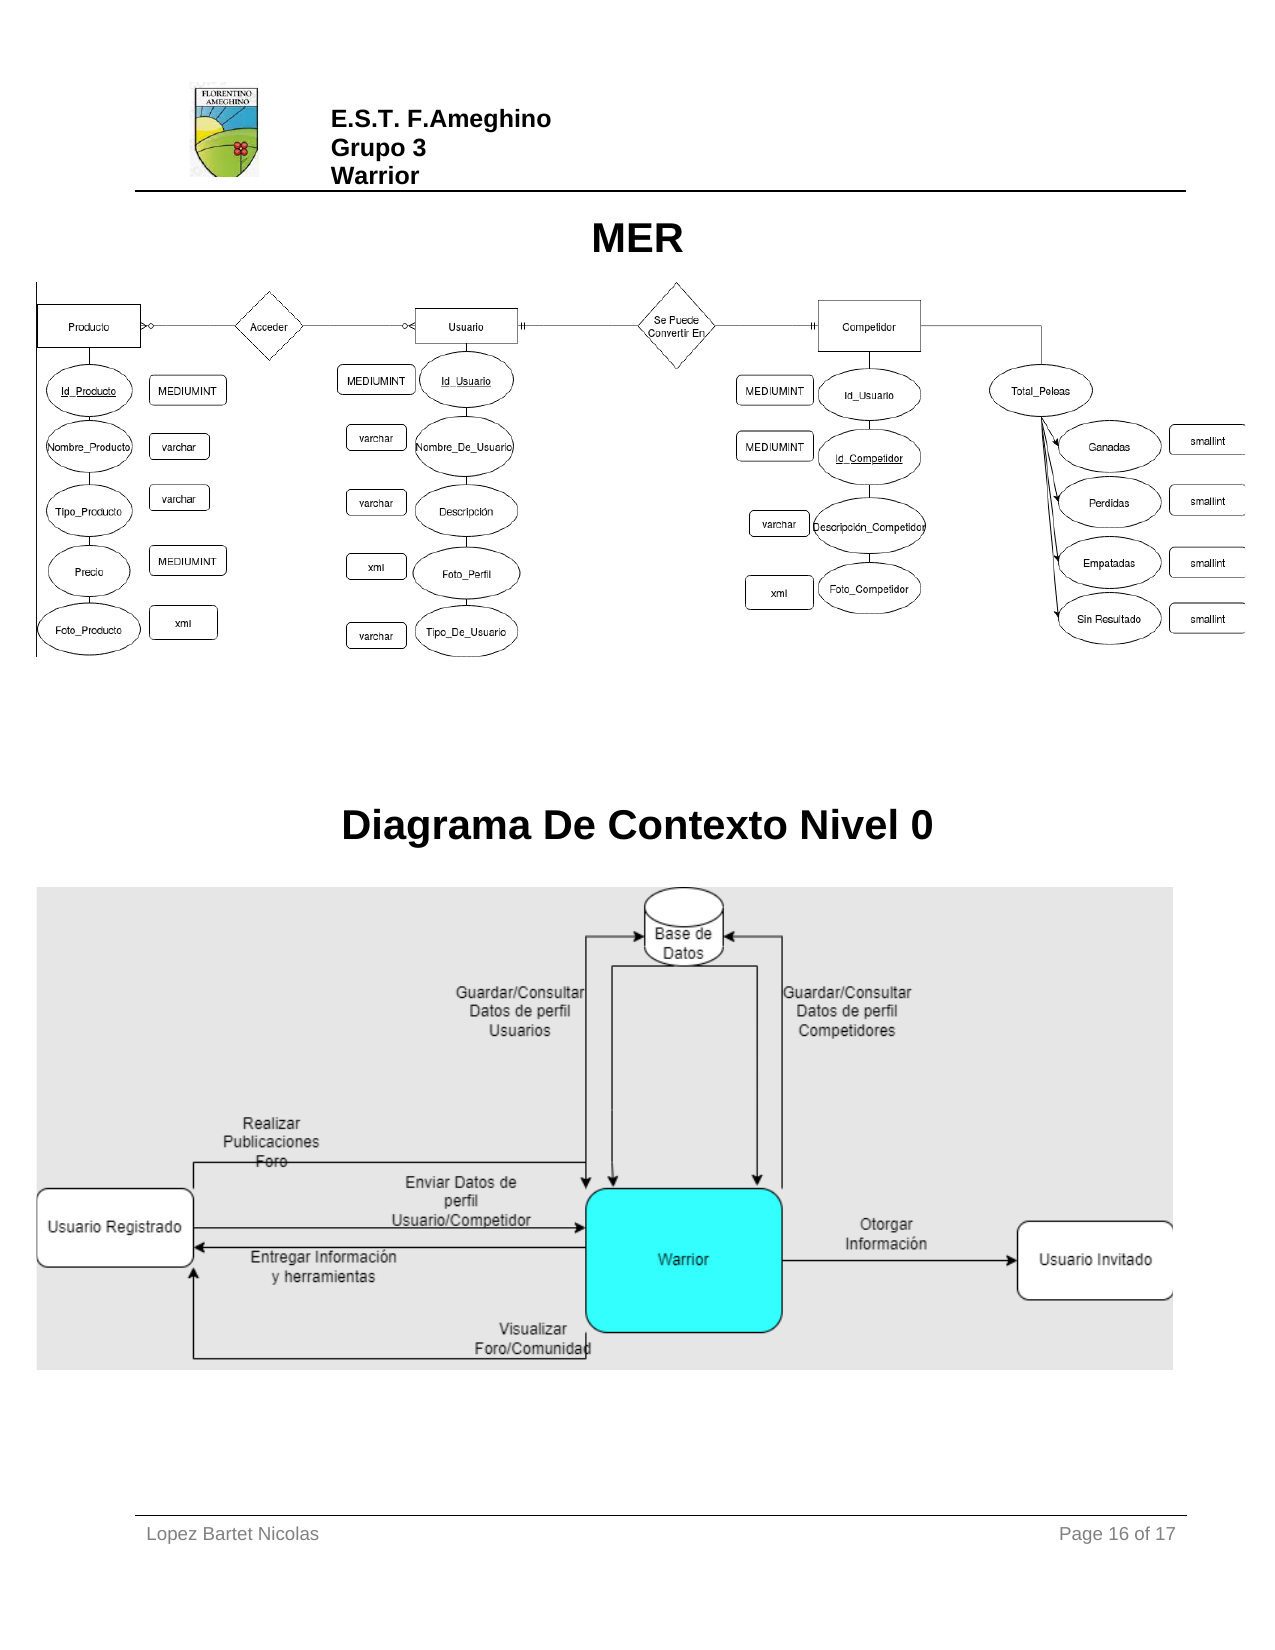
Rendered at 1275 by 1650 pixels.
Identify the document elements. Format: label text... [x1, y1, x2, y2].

subtitle Diagrama De Contexto Nivel 0 [135, 800, 1140, 848]
picture [36, 282, 1245, 657]
picture [189, 82, 260, 177]
picture [36, 887, 1173, 1370]
subtitle MER [135, 213, 1140, 261]
